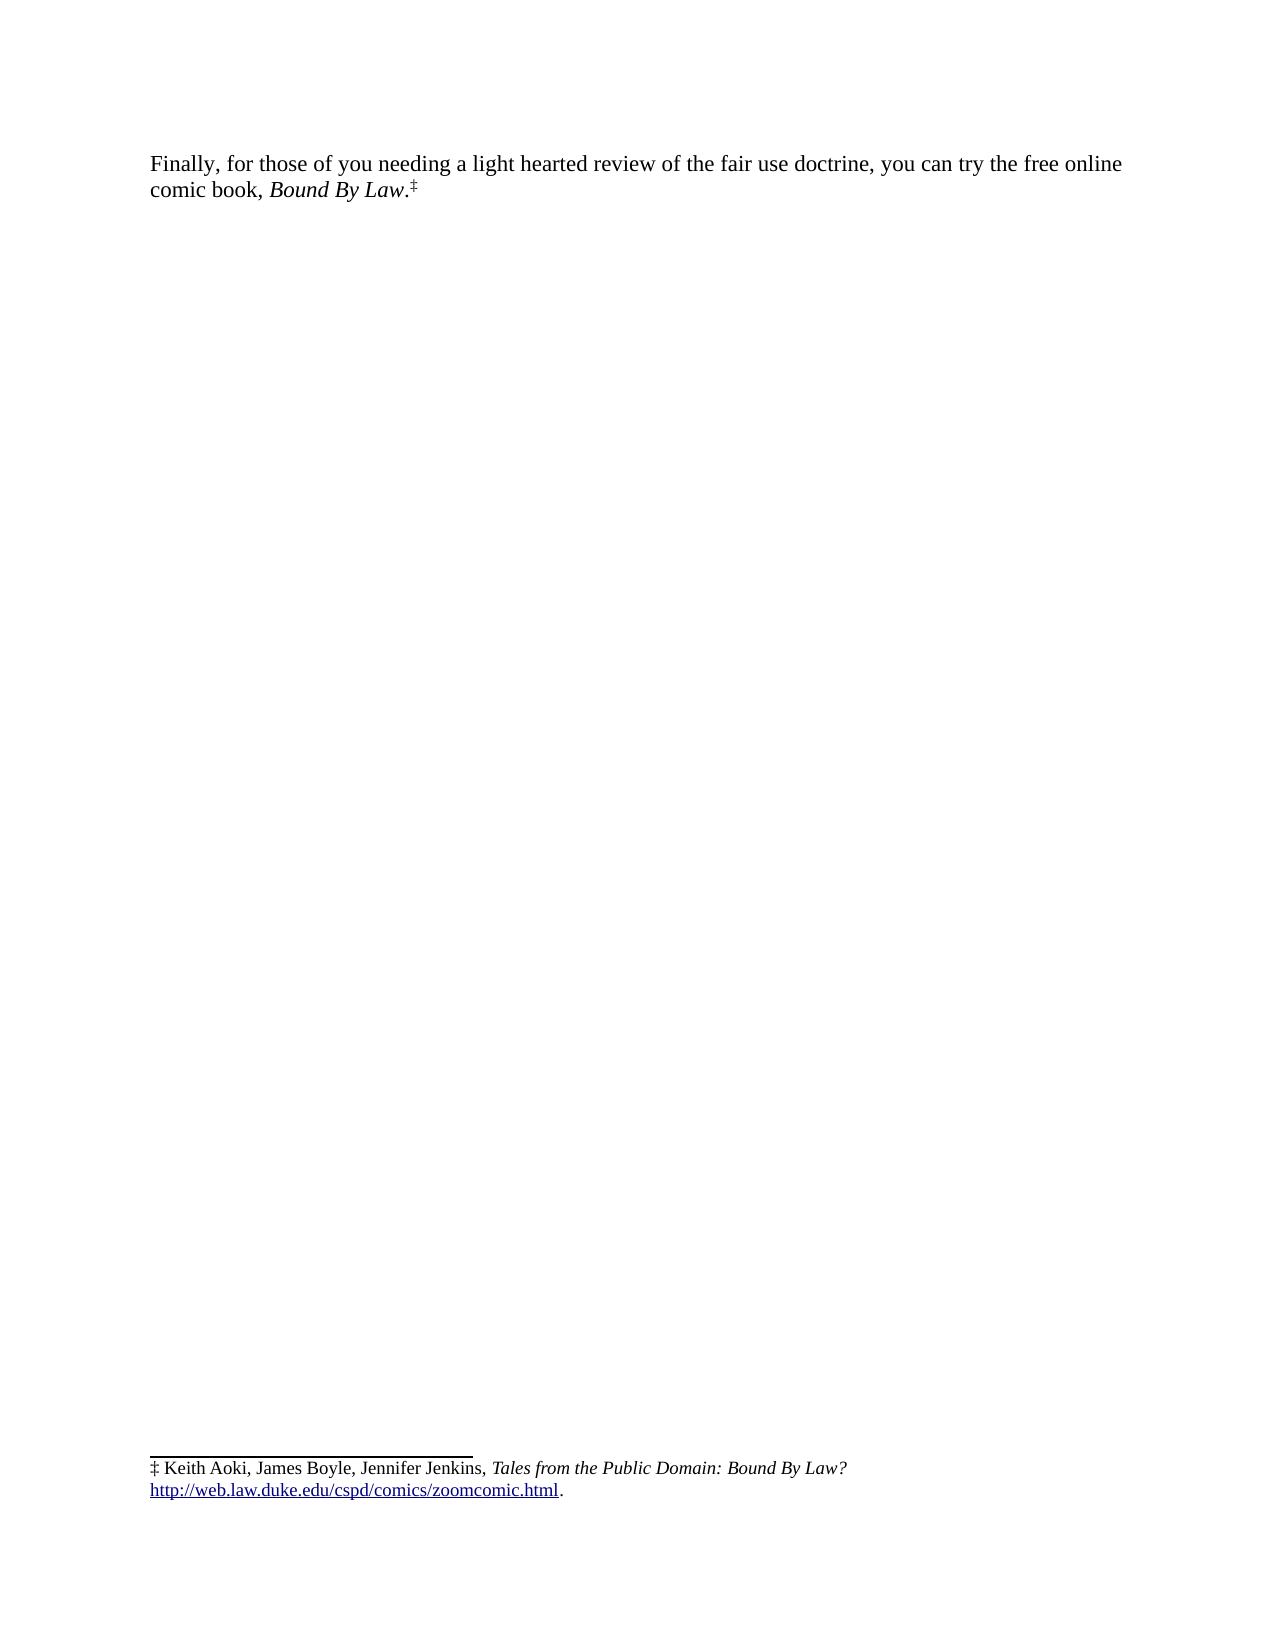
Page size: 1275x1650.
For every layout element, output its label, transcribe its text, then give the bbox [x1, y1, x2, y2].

text Finally, for those of you needing a light hearted review of the fair use doctrine, you can try the free online comic book, Bound By Law. [150, 150, 1125, 203]
text Keith Aoki, James Boyle, Jennifer Jenkins, Tales from the Public Domain: Bound By Law? http://web.law.duke.edu/cspd/comics/zoomcomic.html. [150, 1457, 1125, 1500]
